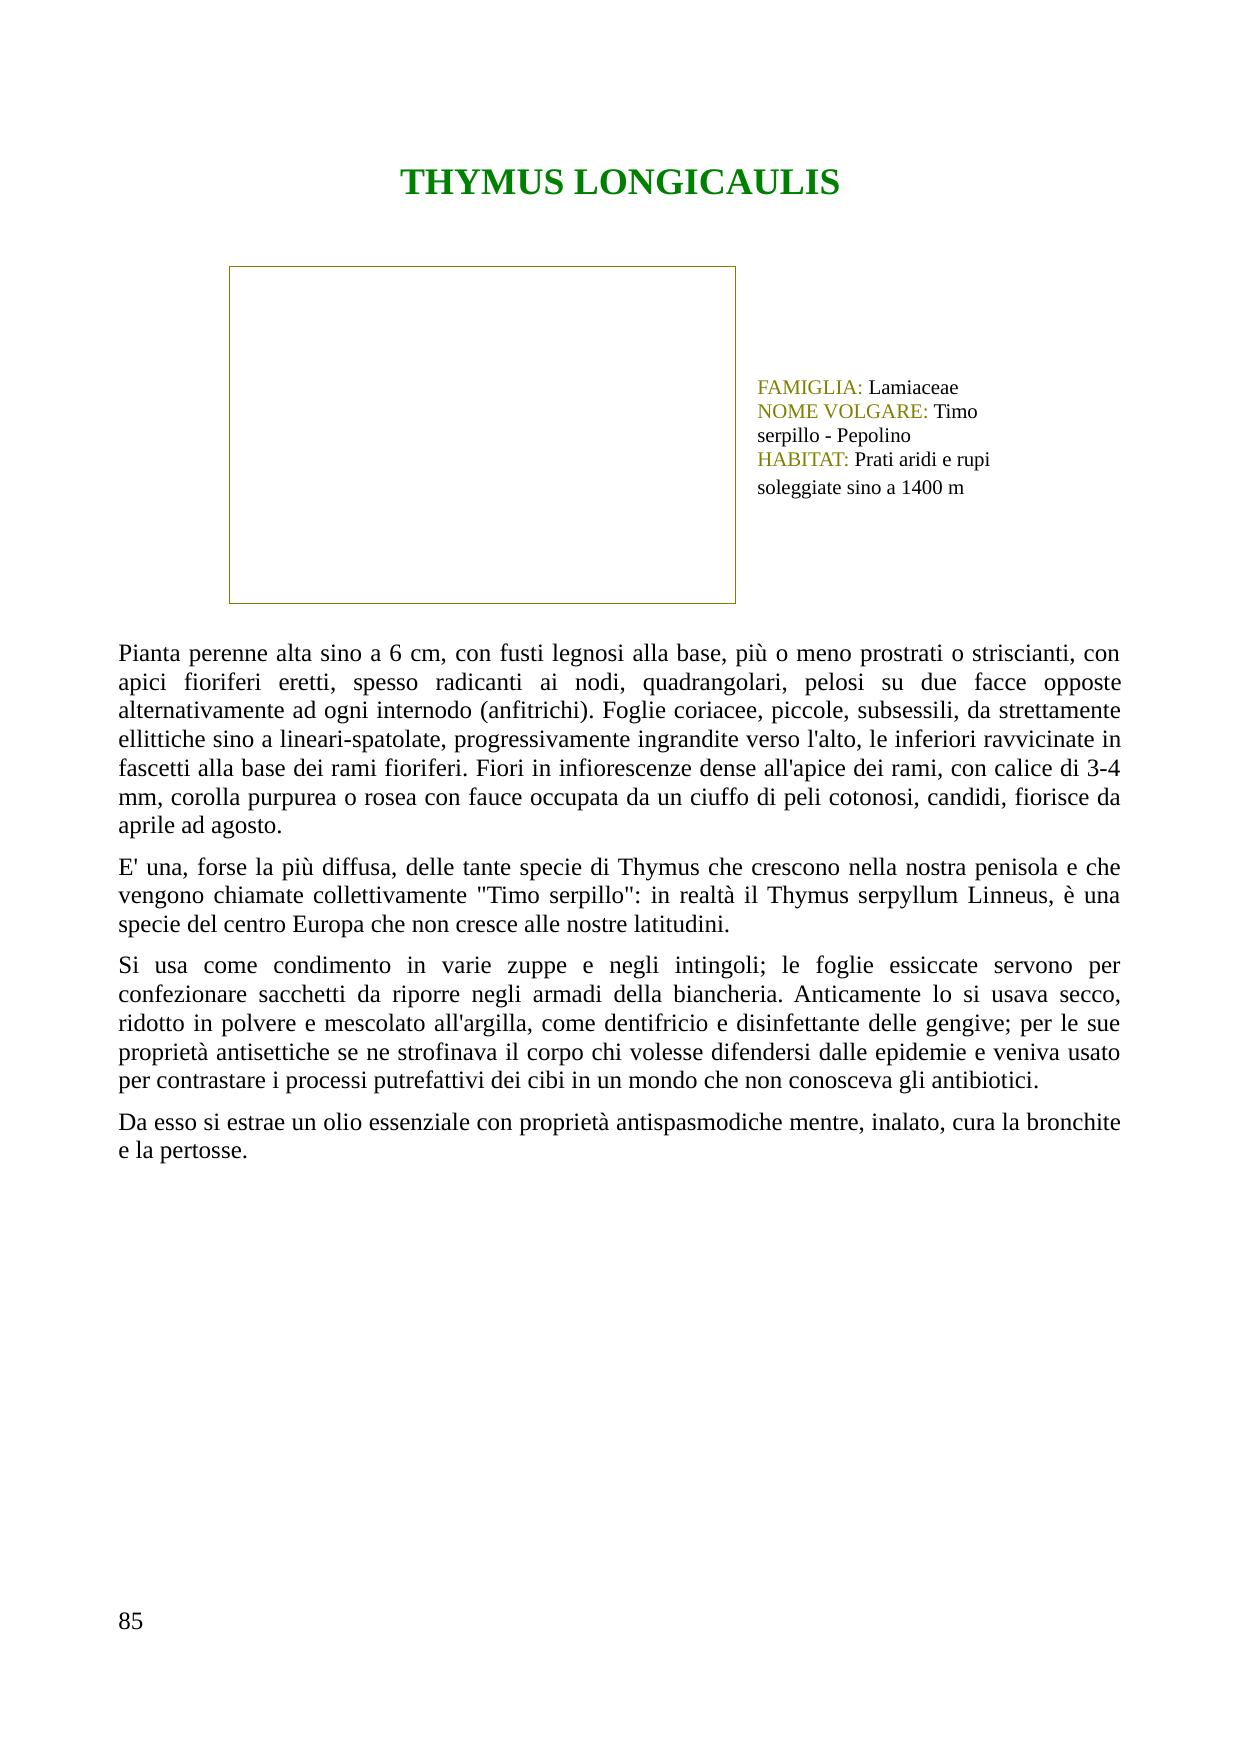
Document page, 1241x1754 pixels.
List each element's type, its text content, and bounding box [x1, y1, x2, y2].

text E' una, forse la più diffusa, delle tante specie di Thymus che crescono nella nostra penisola e che vengono chiamate collettivamente "Timo serpillo": in realtà il Thymus serpyllum Linneus, è una specie del centro Europa che non cresce alle nostre latitudini. [118, 852, 1122, 938]
text Pianta perenne alta sino a 6 cm, con fusti legnosi alla base, più o meno prostrati o striscianti, con apici fioriferi eretti, spesso radicanti ai nodi, quadrangolari, pelosi su due facce opposte alternativamente ad ogni internodo (anfitrichi). Foglie coriacee, piccole, subsessili, da strettamente ellittiche sino a lineari-spatolate, progressivamente ingrandite verso l'alto, le inferiori ravvicinate in fascetti alla base dei rami fioriferi. Fiori in infiorescenze dense all'apice dei rami, con calice di 3-4 mm, corolla purpurea o rosea con fauce occupata da un ciuffo di peli cotonosi, candidi, fiorisce da aprile ad agosto. [118, 638, 1122, 839]
text Si usa come condimento in varie zuppe e negli intingoli; le foglie essiccate servono per confezionare sacchetti da riporre negli armadi della biancheria. Anticamente lo si usava secco, ridotto in polvere e mescolato all'argilla, come dentifricio e disinfettante delle gengive; per le sue proprietà antisettiche se ne strofinava il corpo chi volesse difendersi dalle epidemie e veniva usato per contrastare i processi putrefattivi dei cibi in un mondo che non conosceva gli antibiotici. [118, 951, 1122, 1094]
table_cell [217, 266, 757, 638]
text Da esso si estrae un olio essenziale con proprietà antispasmodiche mentre, inalato, cura la bronchite e la pertosse. [118, 1107, 1122, 1164]
table_header THYMUS LONGICAULIS [217, 159, 1023, 266]
table_cell [230, 267, 735, 603]
table_cell FAMIGLIA: Lamiaceae NOME VOLGARE: Timo serpillo - Pepolino HABITAT: Prati aridi e rupi soleggiate sino a 1400 m [757, 266, 1023, 638]
